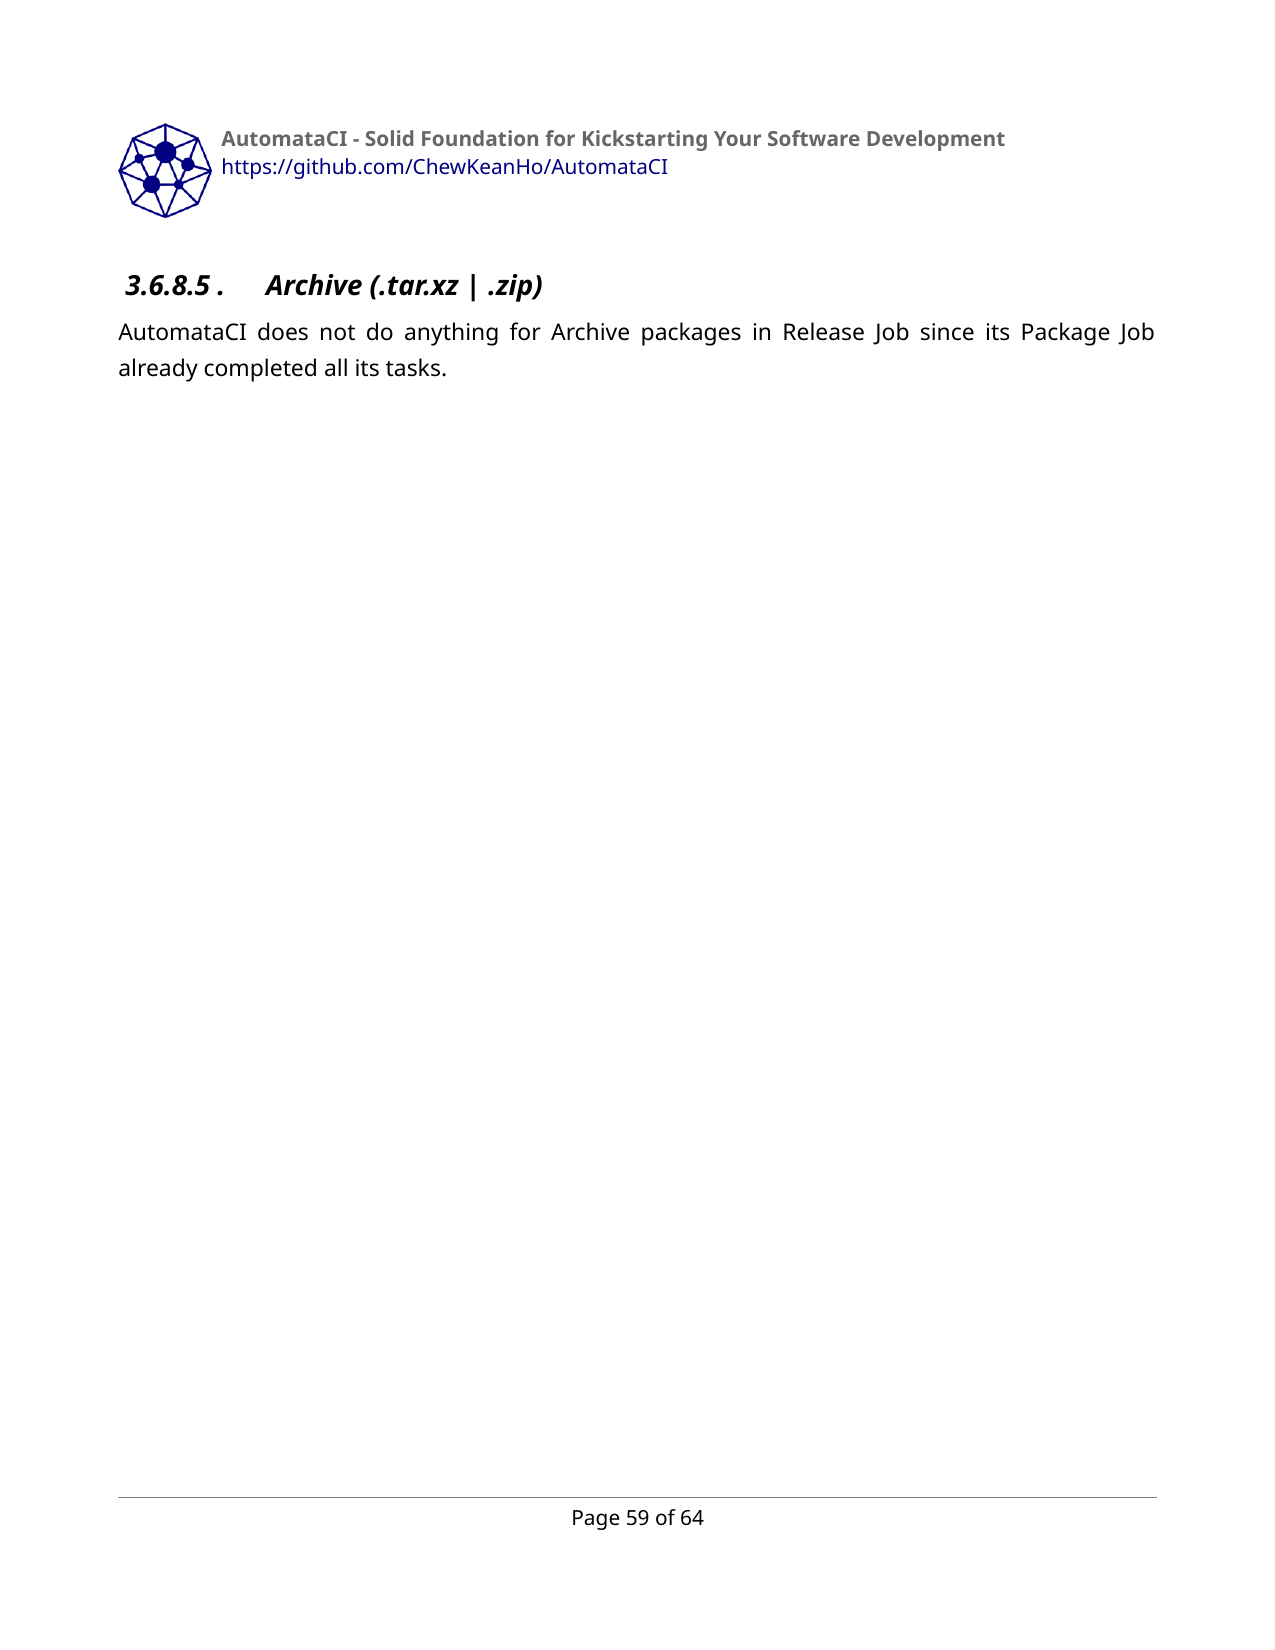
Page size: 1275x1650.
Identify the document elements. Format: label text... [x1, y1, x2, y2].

picture [118, 123, 212, 218]
subtitle Archive (.tar.xz | .zip) [118, 265, 1157, 303]
text AutomataCI does not do anything for Archive packages in Release Job since its Package Job already completed all its tasks. [118, 316, 1157, 383]
